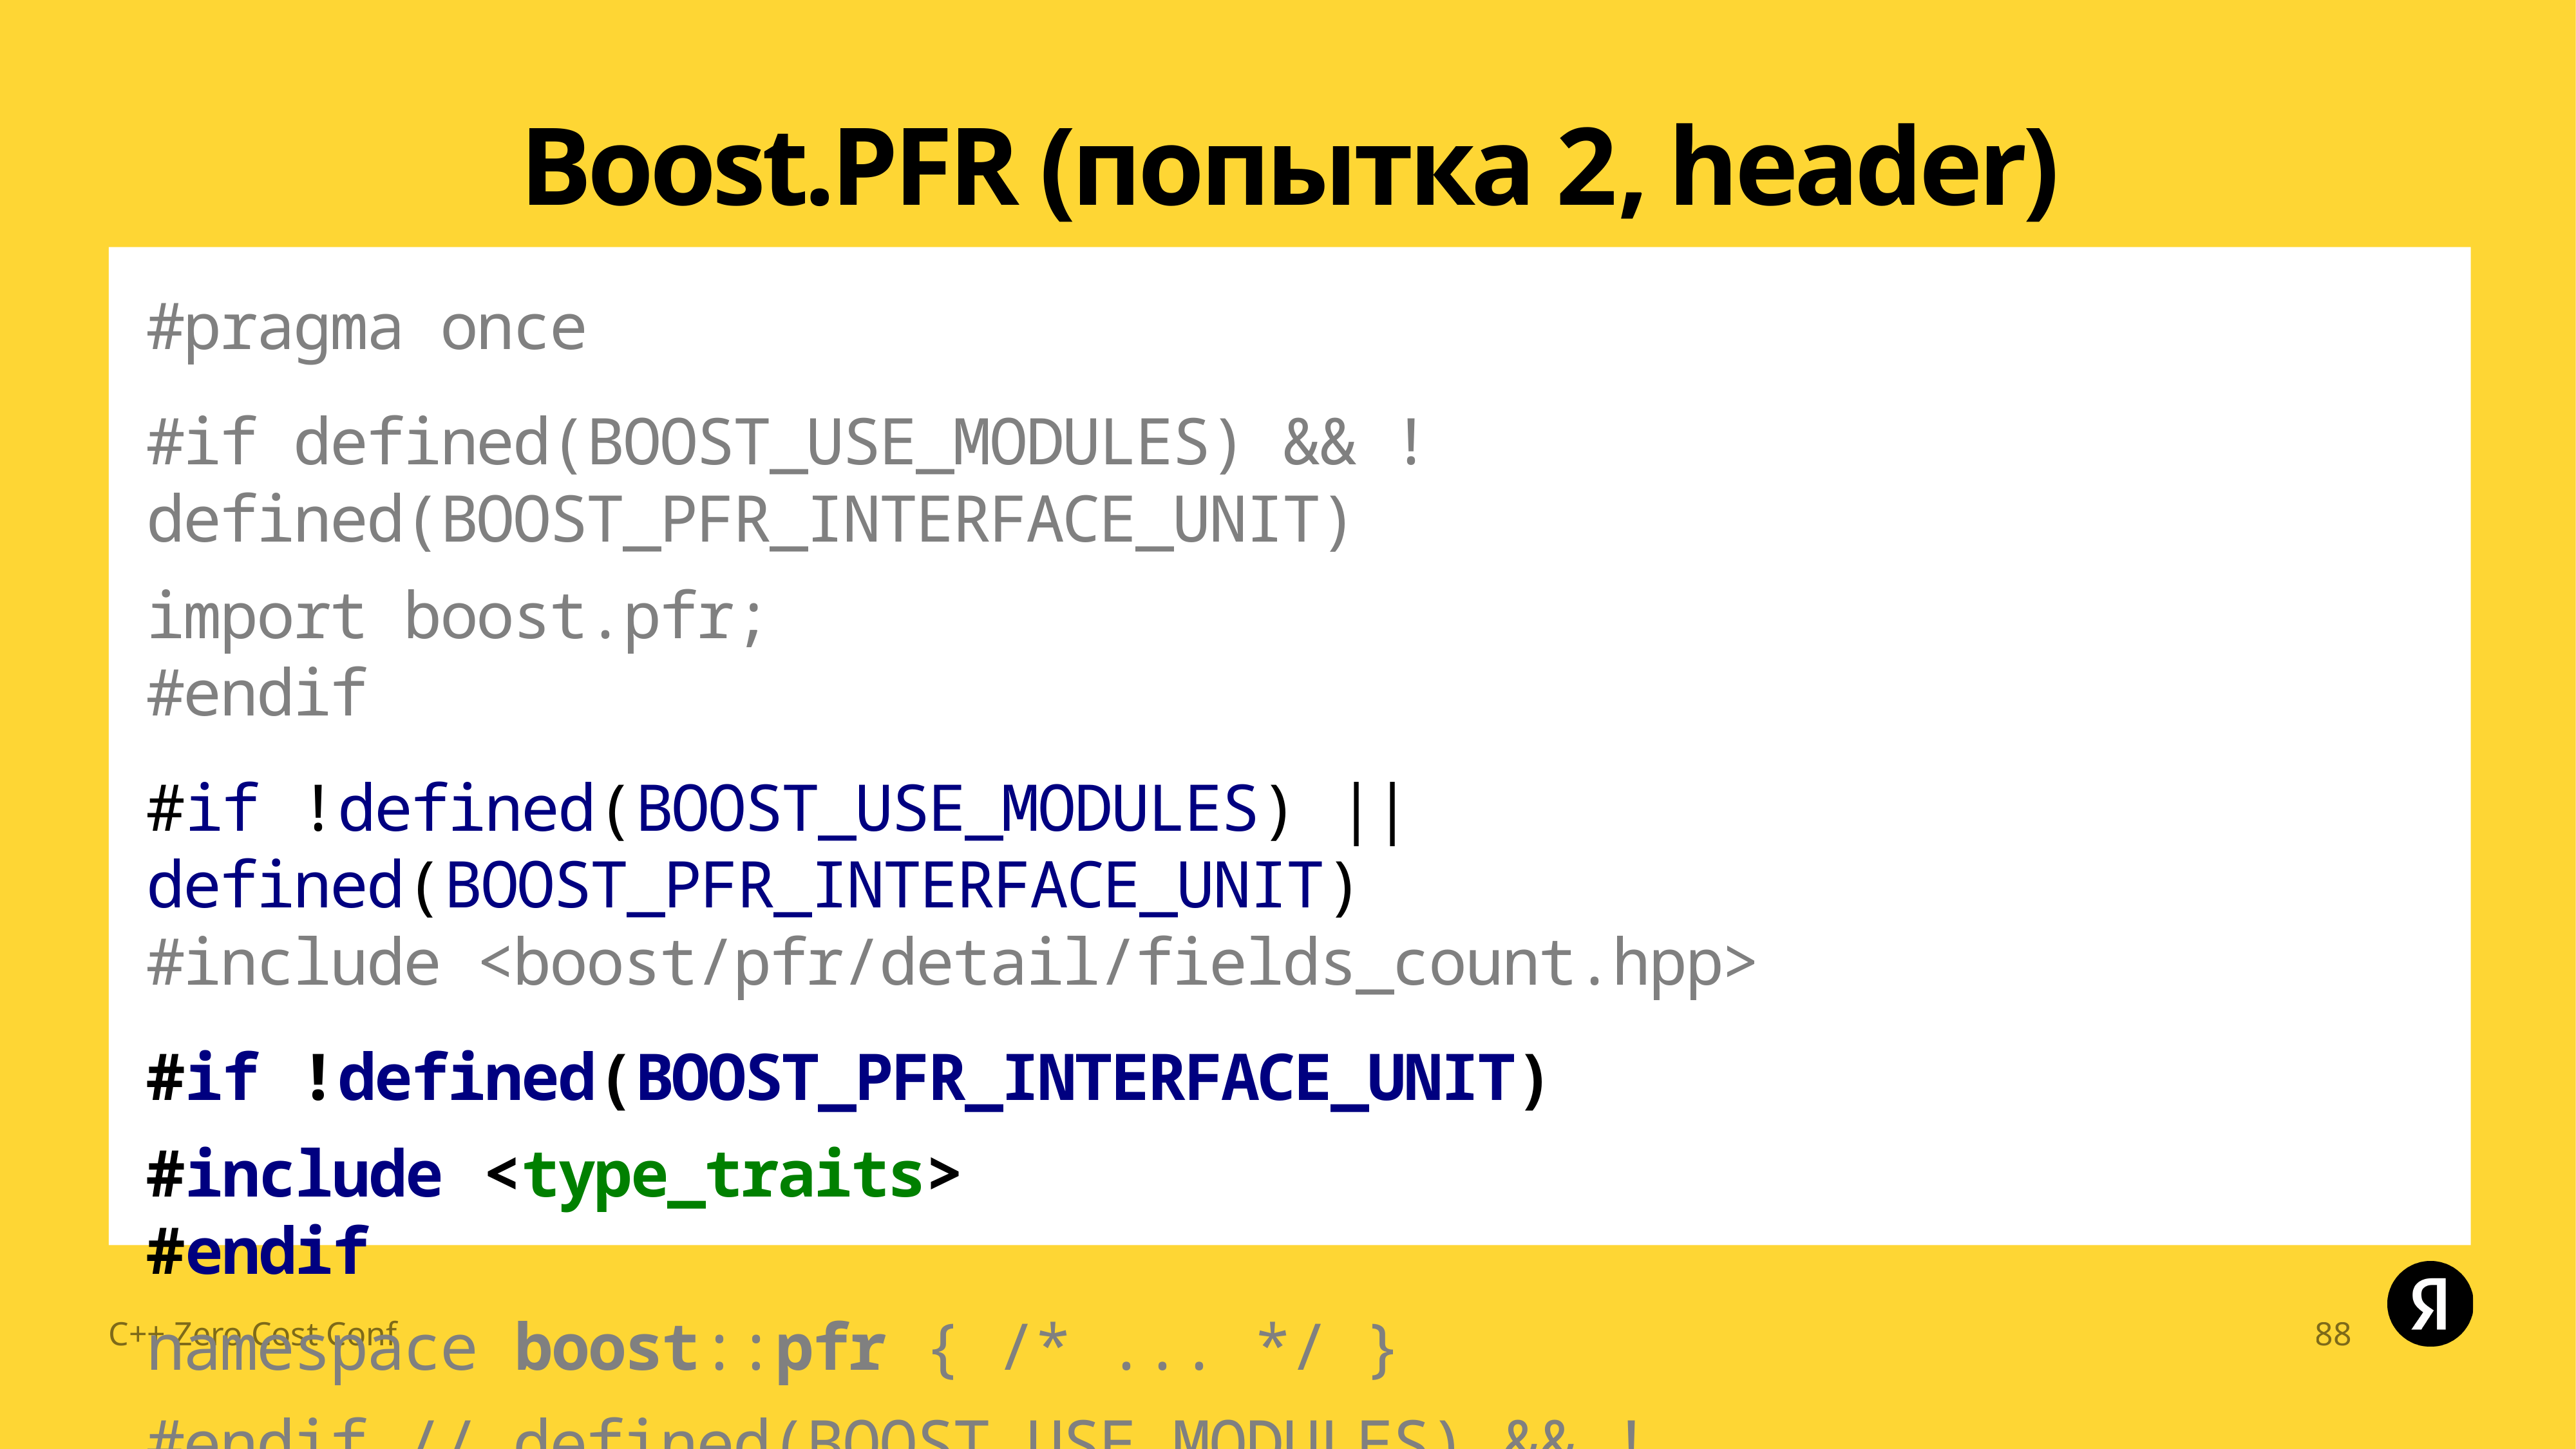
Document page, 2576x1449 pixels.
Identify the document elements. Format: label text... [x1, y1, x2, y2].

title Boost.PFR (попытка 2, header) [106, 101, 2473, 228]
list #pragma once #if defined(BOOST_USE_MODULES) && !defined(BOOST_PFR_INTERFACE_UNIT) import boost.pfr; #endif #if !defined(BOOST_USE_MODULES) || defined(BOOST_PFR_INTERFACE_UNIT) #include <boost/pfr/detail/fields_count.hpp> #if !defined(BOOST_PFR_INTERFACE_UNIT) #include <type_traits> #endif namespace boost::pfr { /* ... */ } #endif // defined(BOOST_USE_MODULES) && !defined(BOOST_PFR_INTERFACE_UNIT) [108, 247, 2471, 1245]
picture [2387, 1261, 2474, 1347]
